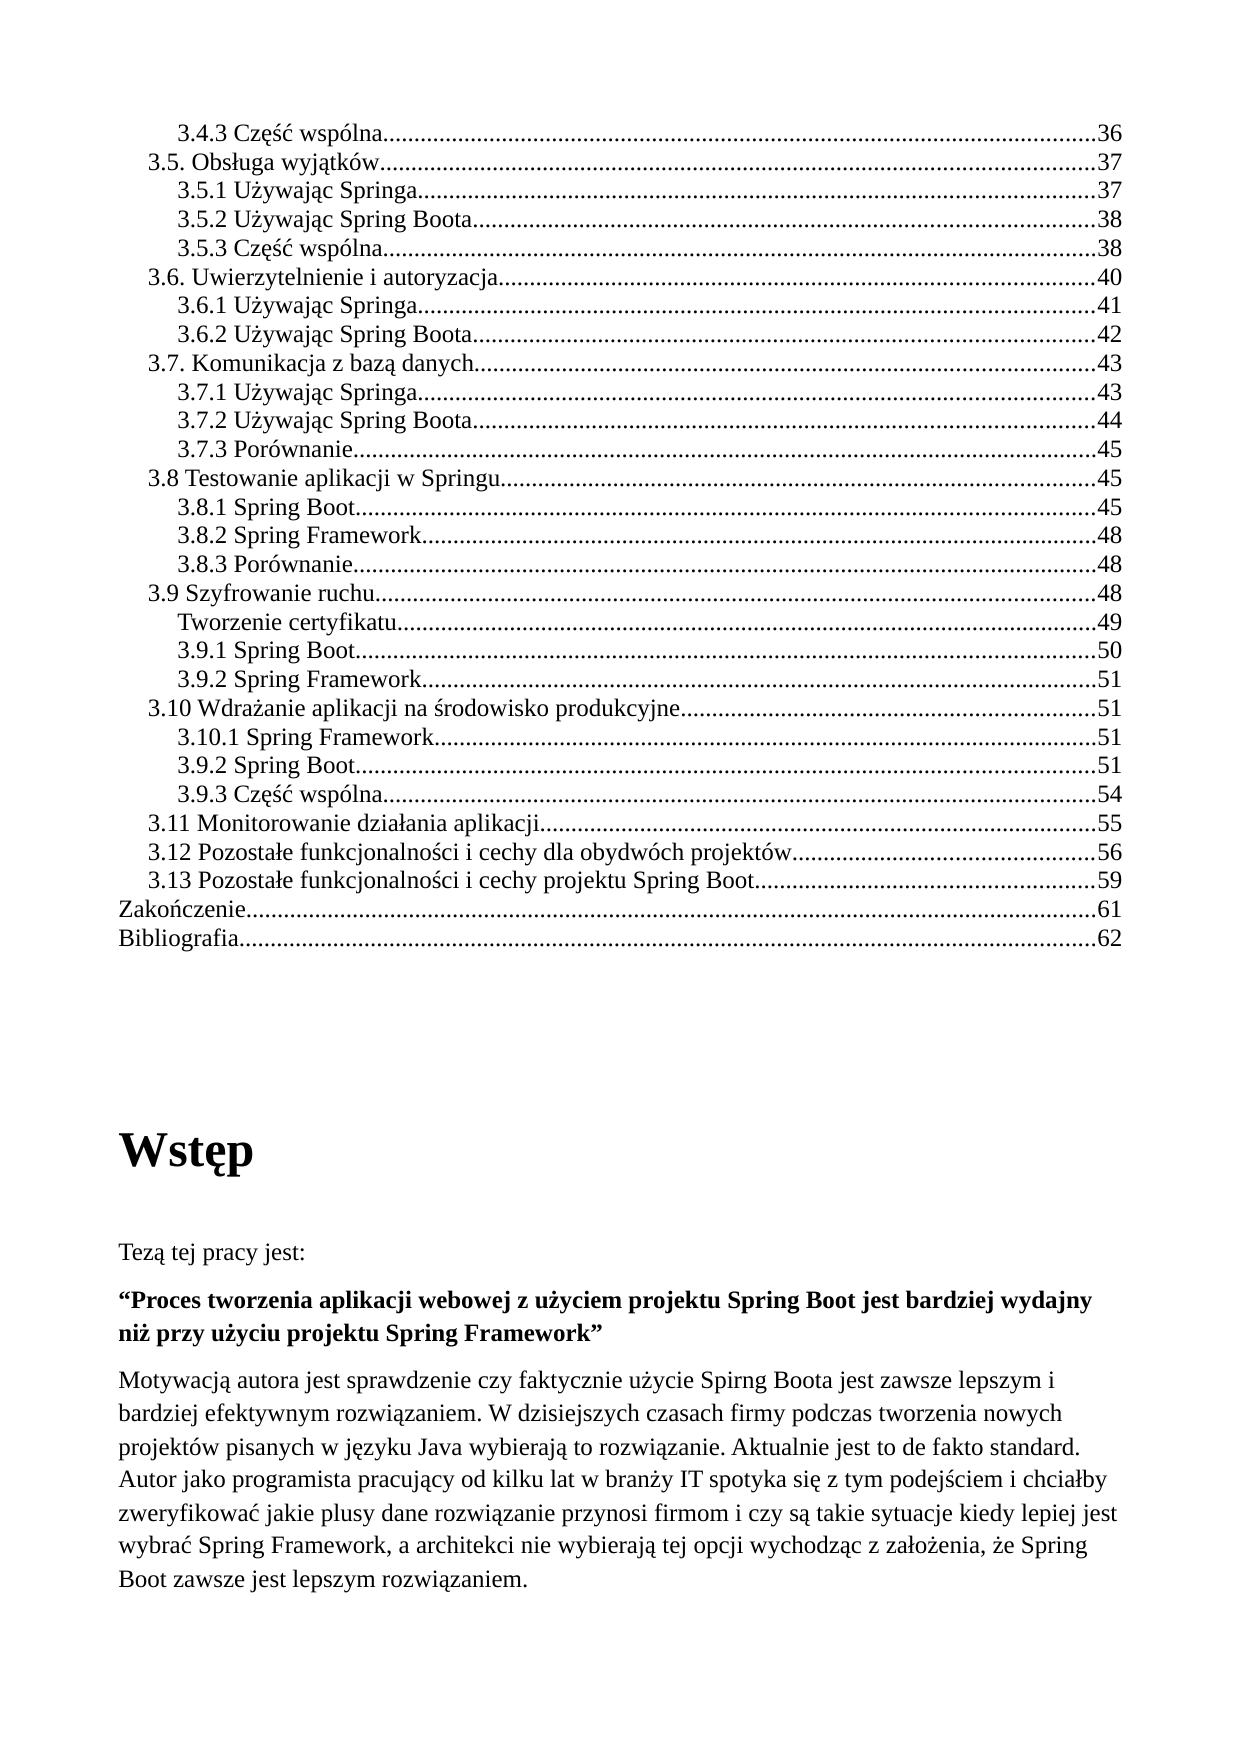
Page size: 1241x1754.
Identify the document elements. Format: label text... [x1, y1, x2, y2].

text 3.6.1 Używając Springa 41 [177, 291, 1122, 319]
text 3.7.1 Używając Springa 43 [177, 377, 1122, 406]
text 3.5.1 Używając Springa 37 [177, 176, 1122, 204]
text 3.7.3 Porównanie 45 [177, 434, 1122, 463]
text 3.12 Pozostałe funkcjonalności i cechy dla obydwóch projektów 56 [148, 837, 1122, 866]
text 3.10 Wdrażanie aplikacji na środowisko produkcyjne 51 [148, 693, 1122, 722]
text 3.5.3 Część wspólna 38 [177, 233, 1122, 262]
text Zakończenie 61 [118, 894, 1122, 923]
text 3.7. Komunikacja z bazą danych 43 [148, 348, 1122, 377]
text 3.9.3 Część wspólna 54 [177, 779, 1122, 808]
text 3.6.2 Używając Spring Boota 42 [177, 319, 1122, 348]
text 3.8.1 Spring Boot 45 [177, 492, 1122, 521]
subtitle Wstęp [118, 1120, 1122, 1177]
text 3.9.2 Spring Boot 51 [177, 751, 1122, 779]
text Tworzenie certyfikatu 49 [177, 607, 1122, 636]
text 3.10.1 Spring Framework 51 [177, 722, 1122, 751]
text 3.13 Pozostałe funkcjonalności i cechy projektu Spring Boot 59 [148, 866, 1122, 894]
text Motywacją autora jest sprawdzenie czy faktycznie użycie Spirng Boota jest zawsze lepszym i bardziej efektywnym rozwiązaniem. W dzisiejszych czasach firmy podczas tworzenia nowych projektów pisanych w języku Java wybierają to rozwiązanie. Aktualnie jest to de fakto standard. Autor jako programista pracujący od kilku lat w branży IT spotyka się z tym podejściem i chciałby zweryfikować jakie plusy dane rozwiązanie przynosi firmom i czy są takie sytuacje kiedy lepiej jest wybrać Spring Framework, a architekci nie wybierają tej opcji wychodząc z założenia, że Spring Boot zawsze jest lepszym rozwiązaniem. [118, 1366, 1122, 1592]
text 3.6. Uwierzytelnienie i autoryzacja 40 [148, 262, 1122, 291]
text 3.8.2 Spring Framework 48 [177, 521, 1122, 549]
text 3.5.2 Używając Spring Boota 38 [177, 204, 1122, 233]
text 3.11 Monitorowanie działania aplikacji 55 [148, 808, 1122, 837]
text 3.5. Obsługa wyjątków 37 [148, 147, 1122, 176]
text “Proces tworzenia aplikacji webowej z użyciem projektu Spring Boot jest bardziej wydajny niż przy użyciu projektu Spring Framework” [118, 1285, 1122, 1347]
text 3.7.2 Używając Spring Boota 44 [177, 406, 1122, 434]
text 3.8.3 Porównanie 48 [177, 549, 1122, 578]
text Tezą tej pracy jest: [118, 1237, 1122, 1266]
text 3.9 Szyfrowanie ruchu 48 [148, 578, 1122, 607]
text 3.9.1 Spring Boot 50 [177, 636, 1122, 664]
text 3.4.3 Część wspólna 36 [177, 118, 1122, 147]
text 3.9.2 Spring Framework 51 [177, 664, 1122, 693]
text Bibliografia 62 [118, 923, 1122, 952]
text 3.8 Testowanie aplikacji w Springu 45 [148, 463, 1122, 492]
